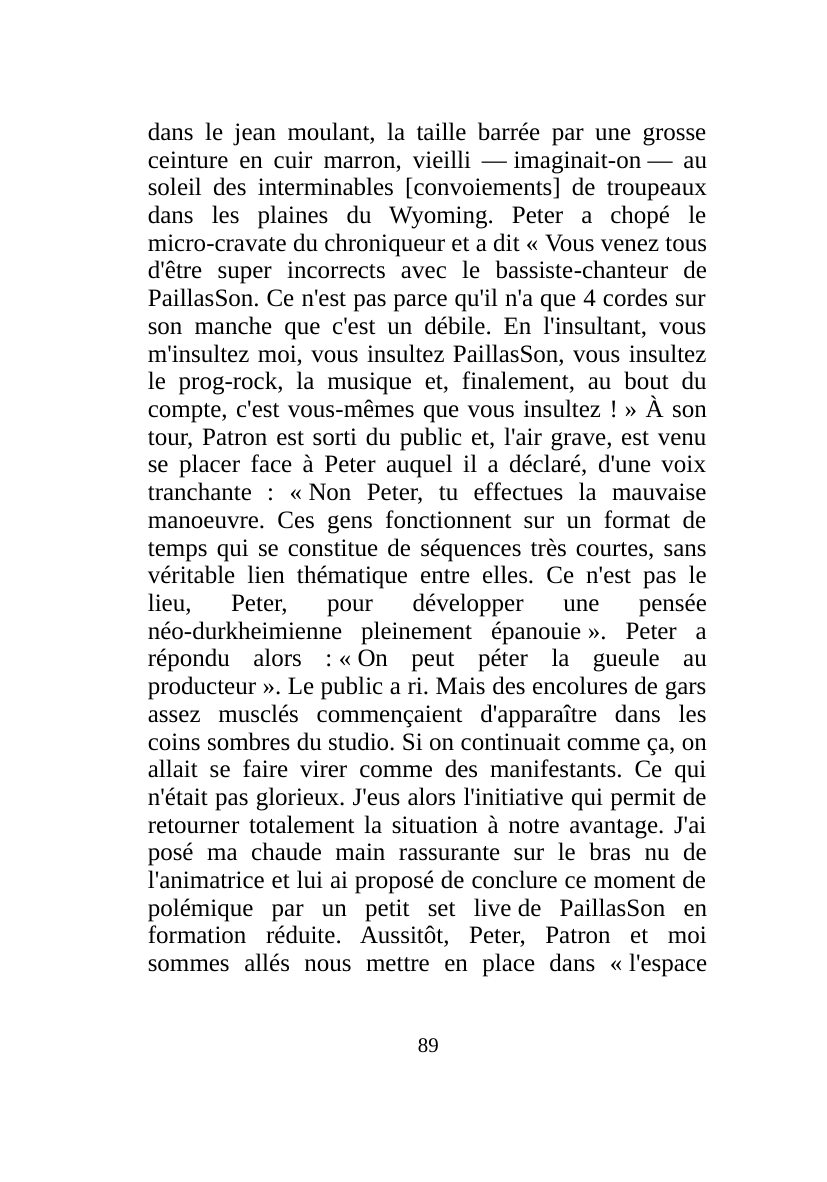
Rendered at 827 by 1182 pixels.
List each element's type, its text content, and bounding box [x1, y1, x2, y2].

text dans le jean moulant, la taille barrée par une grosse ceinture en cuir marron, vieilli — imaginait‑on — au soleil des interminables [convoiements] de troupeaux dans les plaines du Wyoming. Peter a chopé le micro‑cravate du chroniqueur et a dit « Vous venez tous d'être super incorrects avec le bassiste‑chanteur de PaillasSon. Ce n'est pas parce qu'il n'a que 4 cordes sur son manche que c'est un débile. En l'insultant, vous m'insultez moi, vous insultez PaillasSon, vous insultez le prog‑rock, la musique et, finalement, au bout du compte, c'est vous‑mêmes que vous insultez ! » À son tour, Patron est sorti du public et, l'air grave, est venu se placer face à Peter auquel il a déclaré, d'une voix tranchante : « Non Peter, tu effectues la mauvaise manoeuvre. Ces gens fonctionnent sur un format de temps qui se constitue de séquences très courtes, sans véritable lien thématique entre elles. Ce n'est pas le lieu, Peter, pour développer une pensée néo‑durkheimienne pleinement épanouie ». Peter a répondu alors : « On peut péter la gueule au producteur ». Le public a ri. Mais des encolures de gars assez musclés commençaient d'apparaître dans les coins sombres du studio. Si on continuait comme ça, on allait se faire virer comme des manifestants. Ce qui n'était pas glorieux. J'eus alors l'initiative qui permit de retourner totalement la situation à notre avantage. J'ai posé ma chaude main rassurante sur le bras nu de l'animatrice et lui ai proposé de conclure ce moment de polémique par un petit set live de PaillasSon en formation réduite. Aussitôt, Peter, Patron et moi sommes allés nous mettre en place dans « l'espace [148, 118, 707, 977]
